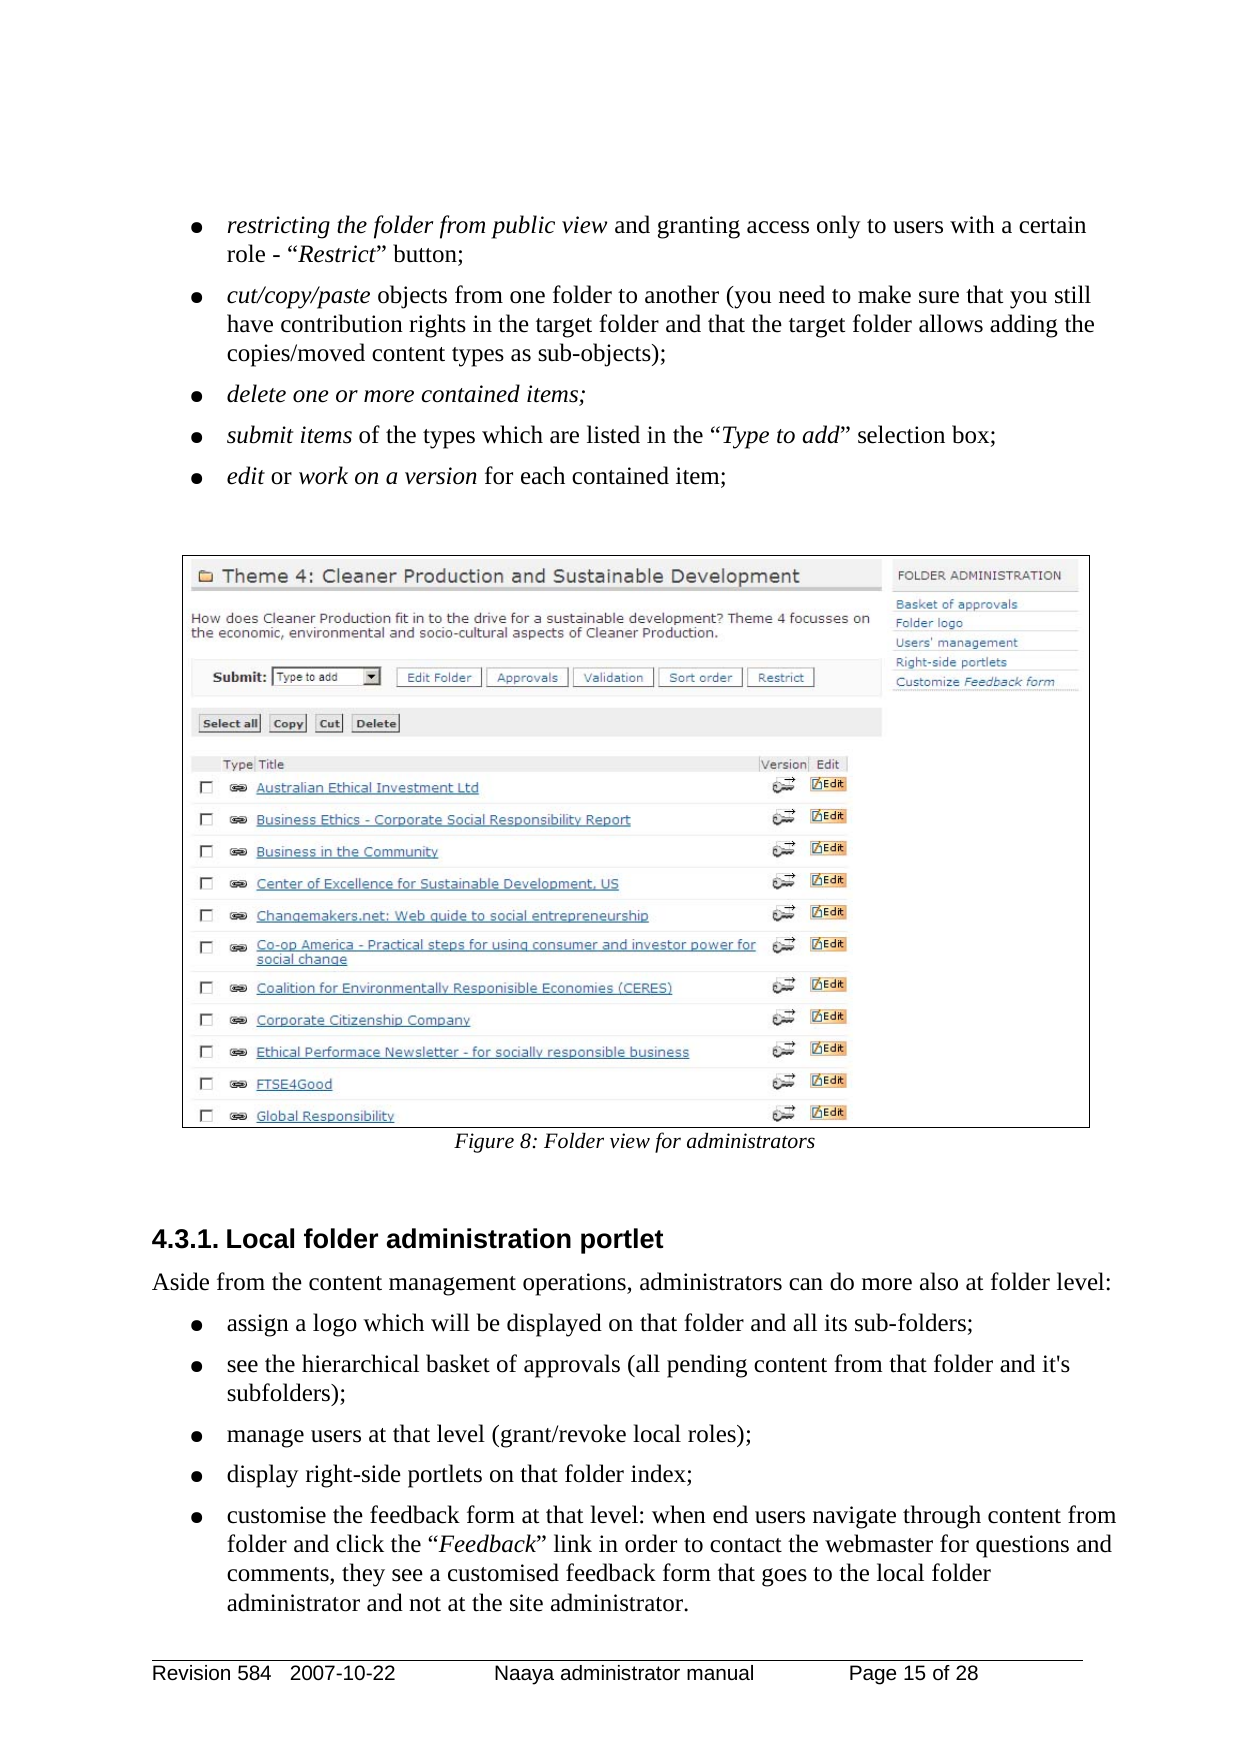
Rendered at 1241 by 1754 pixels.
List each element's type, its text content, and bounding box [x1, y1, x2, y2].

list see the hierarchical basket of approvals (all pending content from that folder and it's subfolders); [189, 1349, 1120, 1407]
list customise the feedback form at that level: when end users navigate through content from folder and click the “Feedback” link in order to contact the webmaster for questions and comments, they see a customised feedback form that goes to the local folder administrator and not at the site administrator. [189, 1500, 1120, 1616]
list assign a logo which will be displayed on that folder and all its sub-folders; [189, 1308, 1120, 1337]
list cut/copy/paste objects from one folder to another (you need to make sure that you still have contribution rights in the target folder and that the target folder allows adding the copies/moved content types as sub-objects); [189, 280, 1120, 367]
text [183, 556, 1089, 1127]
list submit items of the types which are listed in the “Type to add” selection box; [189, 420, 1120, 449]
list display right-side portlets on that folder index; [189, 1459, 1120, 1488]
text Figure 8: Folder view for administrators [182, 1128, 1090, 1153]
list restricting the folder from public view and granting access only to users with a certain role - “Restrict” button; [189, 210, 1120, 268]
list manage users at that level (grant/revoke local roles); [189, 1418, 1120, 1448]
text Aside from the content management operations, administrators can do more also at folder level: [152, 1267, 1120, 1296]
list edit or work on a version for each contained item; [189, 461, 1120, 490]
list delete one or more contained items; [189, 379, 1120, 408]
picture [186, 559, 1086, 1124]
subtitle Local folder administration portlet [152, 1223, 1120, 1254]
